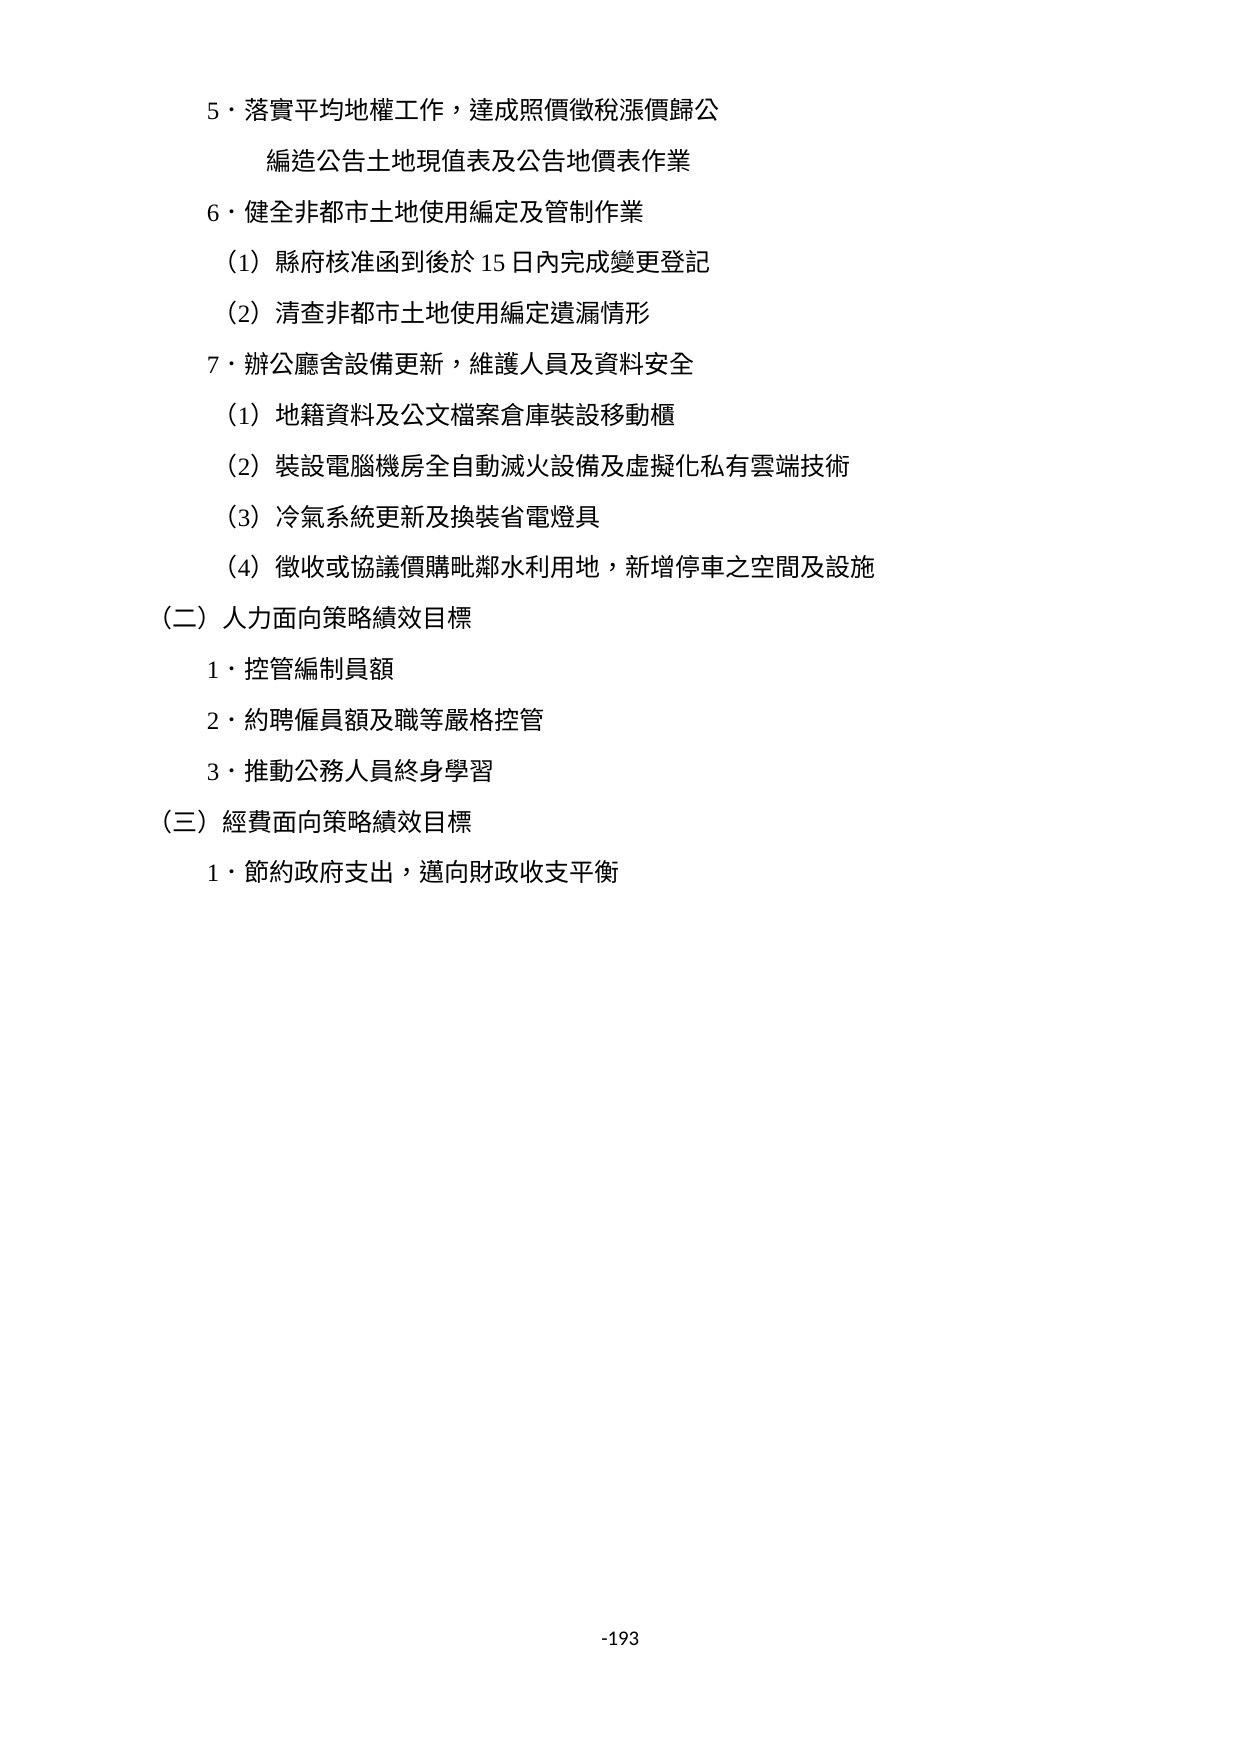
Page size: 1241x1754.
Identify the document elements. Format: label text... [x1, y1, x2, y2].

list 約聘僱員額及職等嚴格控管 [207, 700, 1152, 737]
list 徵收或協議價購毗鄰水利用地，新增停車之空間及設施 [213, 548, 1152, 584]
list 健全非都市土地使用編定及管制作業 [207, 192, 1152, 228]
list 控管編制員額 [207, 649, 1152, 686]
list 裝設電腦機房全自動滅火設備及虛擬化私有雲端技術 [213, 446, 1152, 482]
list 節約政府支出，邁向財政收支平衡 [207, 853, 1152, 889]
list 落實平均地權工作，達成照價徵稅漲價歸公 [207, 90, 1152, 127]
list 辦公廳舍設備更新，維護人員及資料安全 [207, 344, 1152, 381]
list 清查非都市土地使用編定遺漏情形 [213, 294, 1152, 330]
list 縣府核准函到後於15日內完成變更登記 [213, 243, 1152, 279]
text 編造公告土地現值表及公告地價表作業 [266, 141, 1152, 177]
list 地籍資料及公文檔案倉庫裝設移動櫃 [213, 395, 1152, 432]
list 推動公務人員終身學習 [207, 751, 1152, 787]
list 冷氣系統更新及換裝省電燈具 [213, 497, 1152, 533]
text （二）人力面向策略績效目標 [148, 599, 1152, 635]
text （三）經費面向策略績效目標 [148, 802, 1152, 838]
